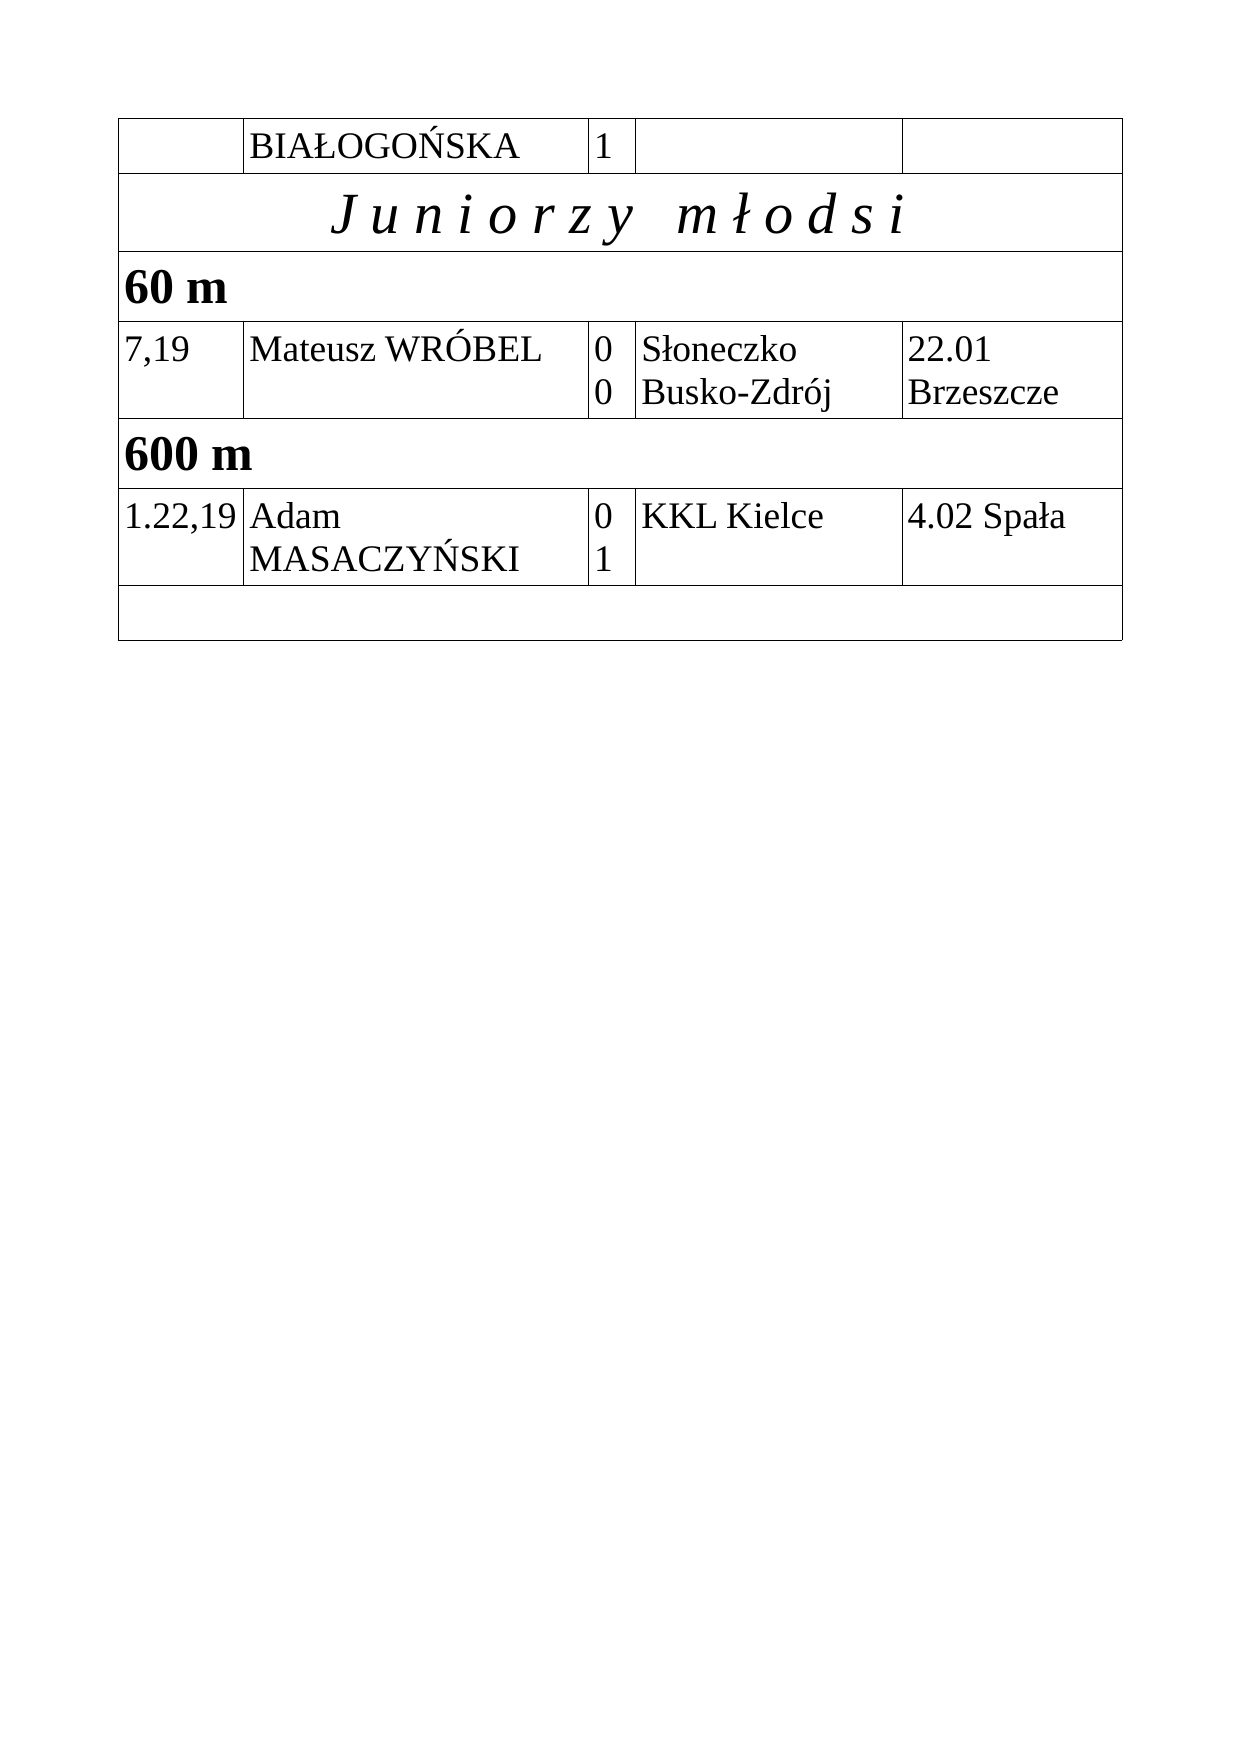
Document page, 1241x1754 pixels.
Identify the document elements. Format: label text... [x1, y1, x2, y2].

table_cell BIAŁOGOŃSKA [244, 119, 588, 173]
table_cell 600 m [119, 419, 1122, 487]
table_cell 1.22,19 [119, 489, 243, 585]
table_cell [636, 119, 902, 173]
table_cell 60 m [119, 252, 1122, 321]
table_cell 7,19 [119, 322, 243, 418]
table_cell 01 [589, 489, 635, 585]
table_cell Słoneczko Busko-Zdrój [636, 322, 902, 418]
table_cell [119, 586, 1122, 640]
table_cell Mateusz WRÓBEL [244, 322, 588, 418]
table_cell [119, 119, 243, 173]
table_cell KKL Kielce [636, 489, 902, 585]
table_cell 1 [589, 119, 635, 173]
table_cell 00 [589, 322, 635, 418]
table_cell 22.01 Brzeszcze [903, 322, 1122, 418]
table_cell J u n i o r z y m ł o d s i [119, 174, 1122, 251]
table_cell [903, 119, 1122, 173]
table_cell 4.02 Spała [903, 489, 1122, 585]
table_cell Adam MASACZYŃSKI [244, 489, 588, 585]
